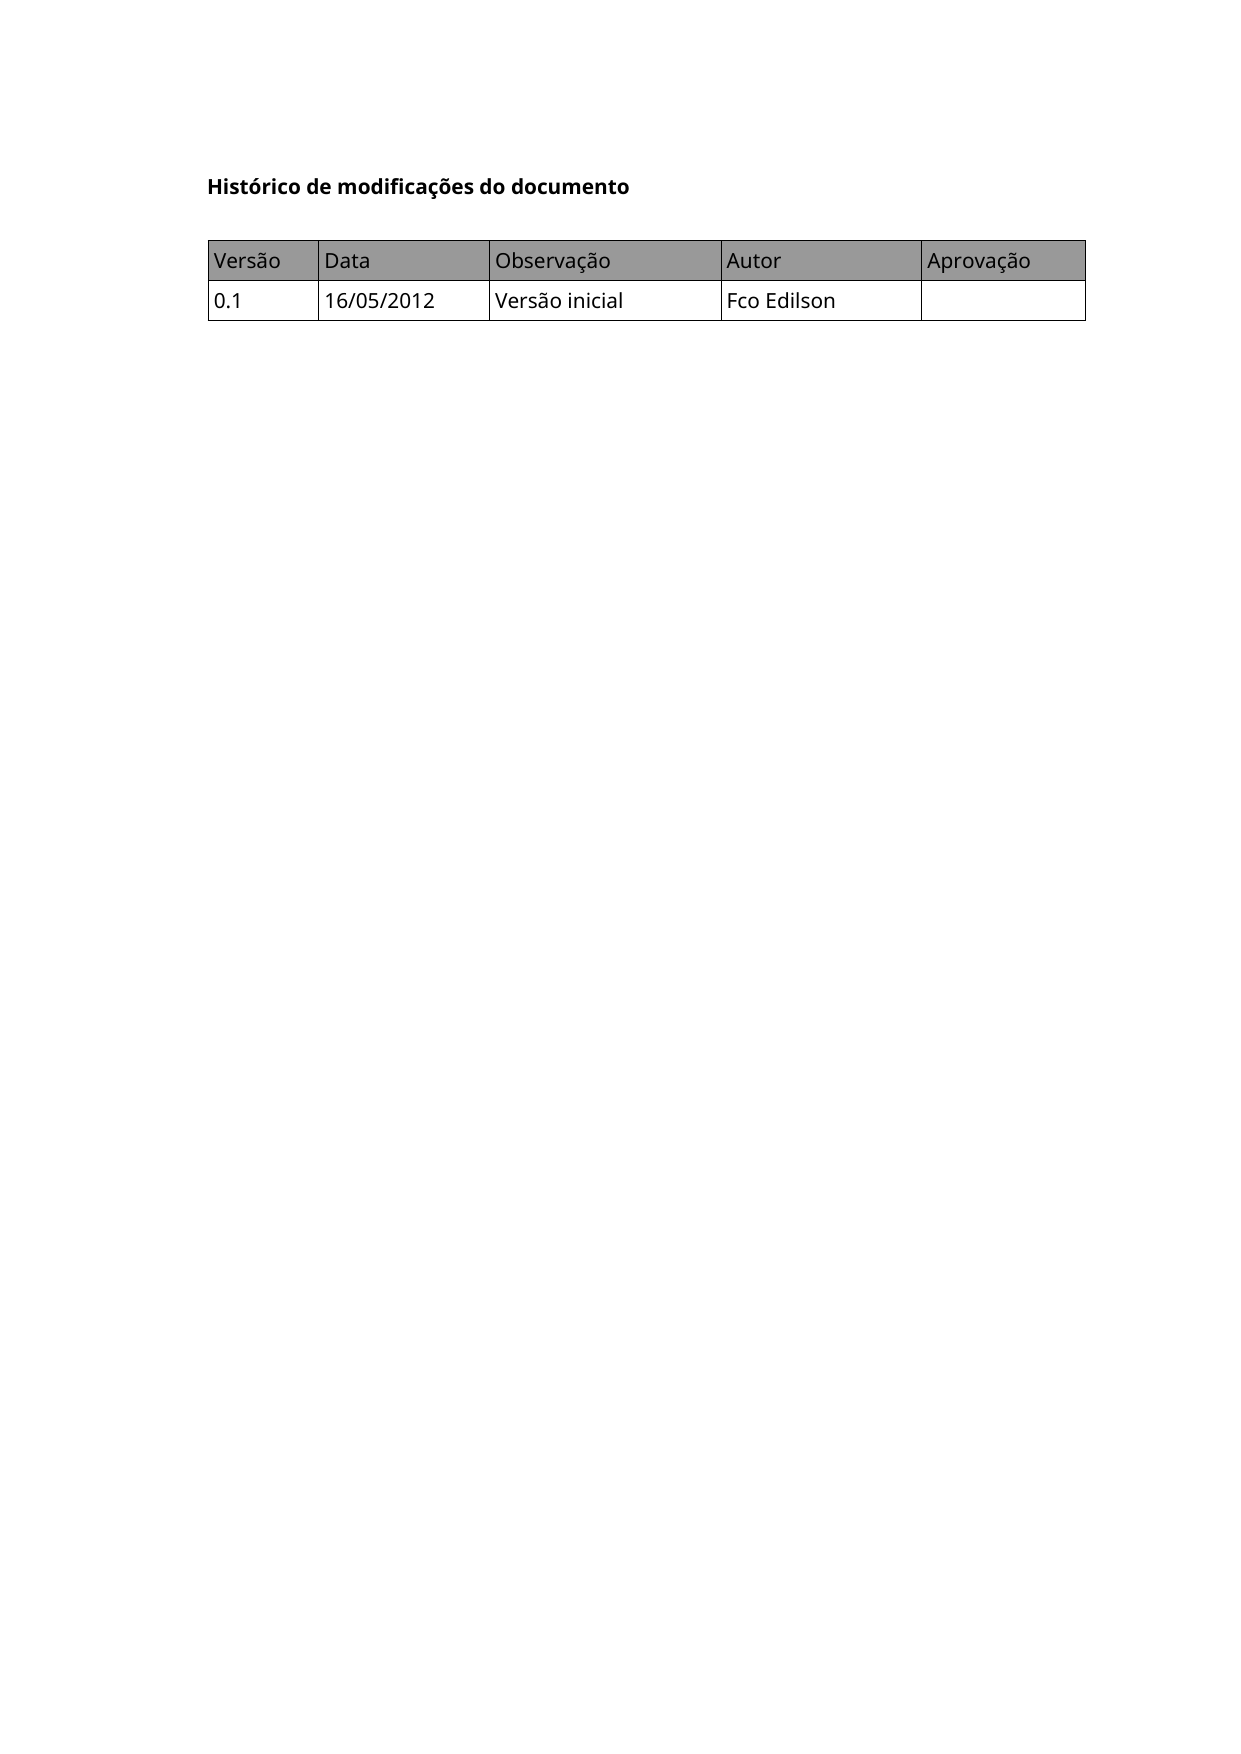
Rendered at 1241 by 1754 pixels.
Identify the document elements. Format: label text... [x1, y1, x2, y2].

table_cell Versão inicial [490, 281, 721, 320]
table_header Data [319, 241, 489, 280]
table_header Autor [722, 241, 921, 280]
table_cell 0.1 [209, 281, 318, 320]
table_cell Fco Edilson [722, 281, 921, 320]
table_header Versão [209, 241, 318, 280]
table_cell [922, 281, 1085, 320]
text Histórico de modificações do documento [207, 172, 1122, 201]
table_header Observação [490, 241, 721, 280]
table_header Aprovação [922, 241, 1085, 280]
table_cell 16/05/2012 [319, 281, 489, 320]
